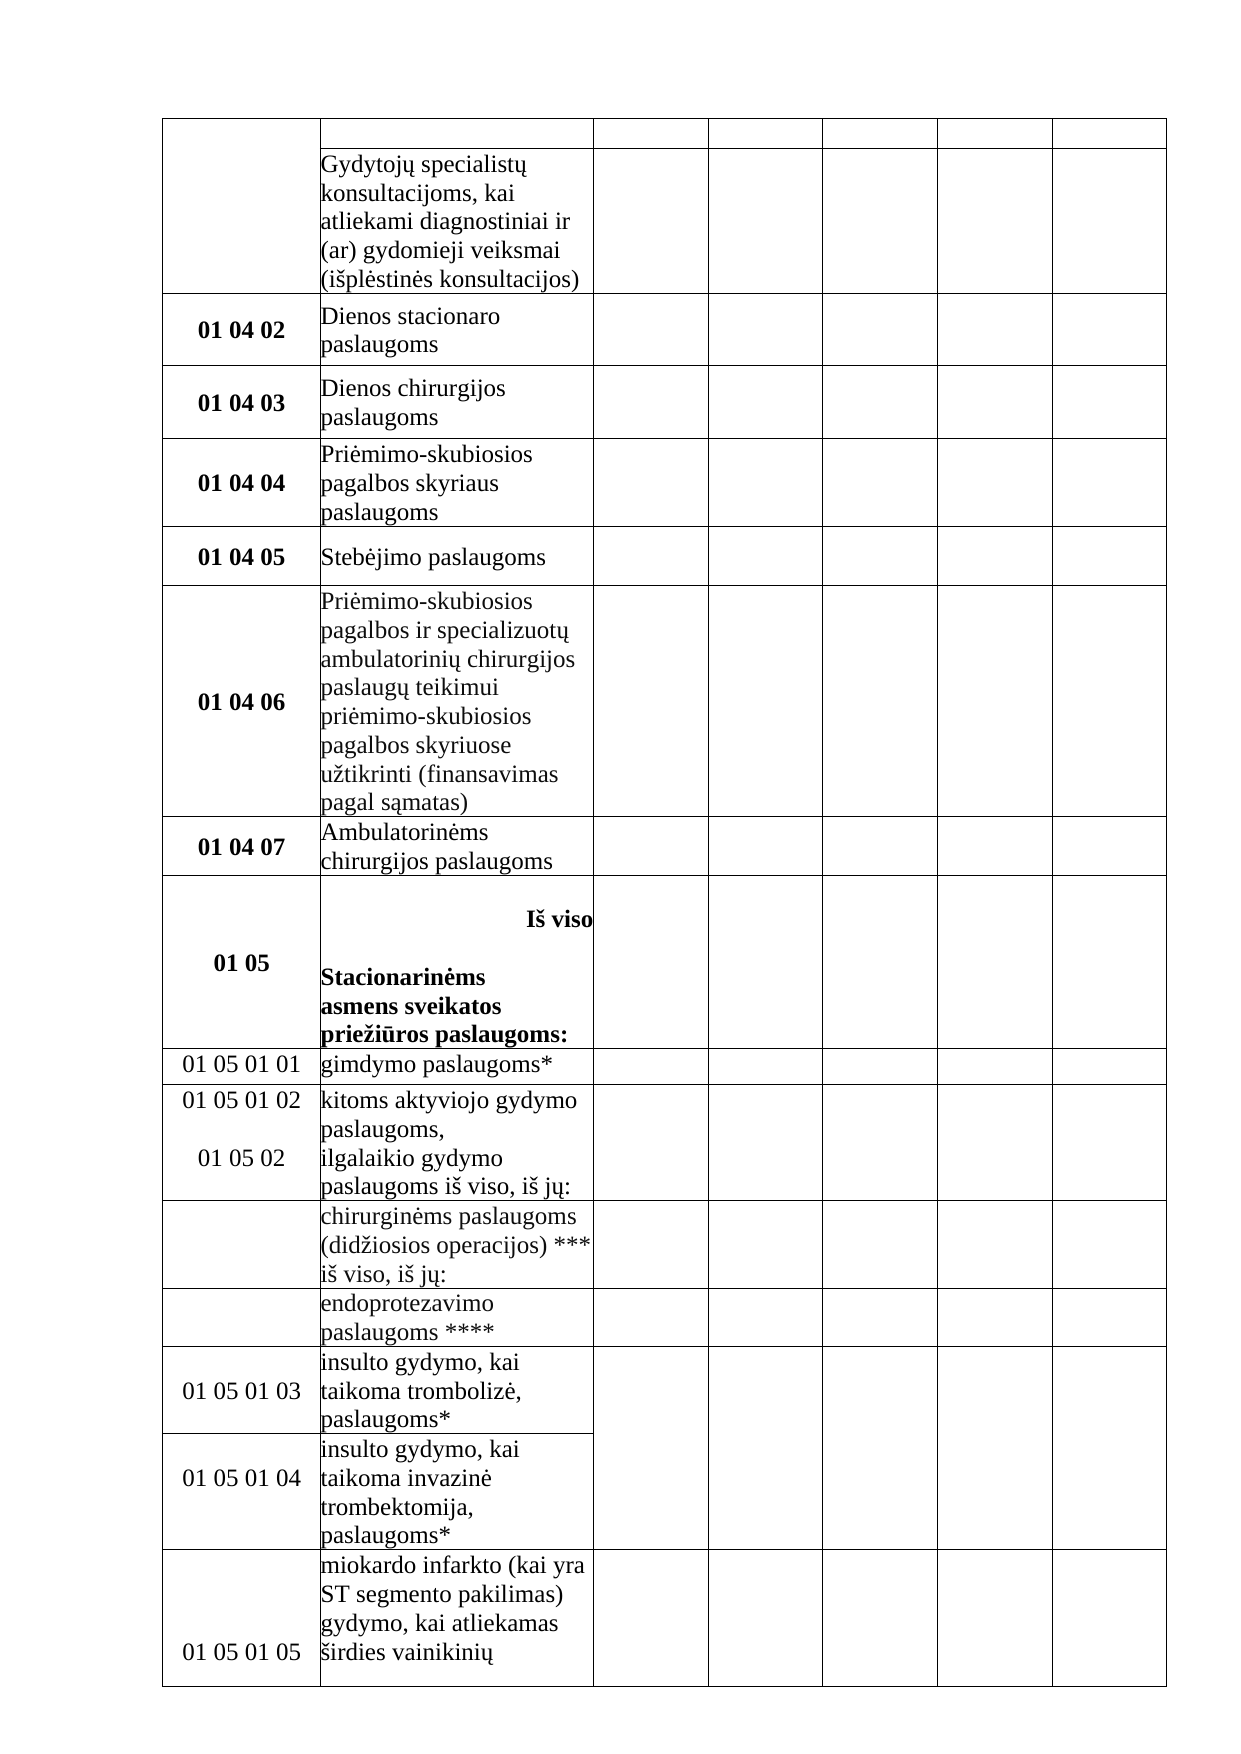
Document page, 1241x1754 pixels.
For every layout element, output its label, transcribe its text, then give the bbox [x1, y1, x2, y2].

table_cell [709, 1201, 822, 1287]
table_cell [594, 439, 708, 526]
table_cell [823, 1347, 937, 1549]
table_cell [938, 586, 1052, 816]
table_cell [938, 149, 1052, 293]
table_cell [321, 119, 593, 148]
table_cell [709, 876, 822, 1048]
table_cell [938, 1085, 1052, 1200]
table_cell 01 04 04 [163, 439, 320, 526]
table_cell [709, 294, 822, 365]
table_cell [1053, 876, 1166, 1048]
table_cell [594, 294, 708, 365]
table_cell [1053, 817, 1166, 875]
table_cell [938, 294, 1052, 365]
table_cell [594, 527, 708, 585]
table_cell [938, 119, 1052, 148]
table_cell [594, 1289, 708, 1346]
table_cell [709, 119, 822, 148]
table_cell [1053, 439, 1166, 526]
table_cell [823, 1289, 937, 1346]
table_cell Stebėjimo paslaugoms [321, 527, 593, 585]
table_cell [1053, 1049, 1166, 1084]
table_cell 01 04 06 [163, 586, 320, 816]
table_cell [938, 1550, 1052, 1686]
table_cell [1053, 1289, 1166, 1346]
table_cell [938, 366, 1052, 438]
table_cell [709, 1289, 822, 1346]
table_cell [938, 1201, 1052, 1287]
table_cell [709, 439, 822, 526]
table_cell [709, 586, 822, 816]
table_cell 01 05 01 05 [163, 1550, 320, 1686]
table_cell [823, 1550, 937, 1686]
table_cell [938, 527, 1052, 585]
table_cell [709, 366, 822, 438]
table_cell [594, 119, 708, 148]
table_cell [709, 817, 822, 875]
table_cell [594, 1201, 708, 1287]
table_cell [709, 527, 822, 585]
table_cell [1053, 527, 1166, 585]
table_cell [1053, 1550, 1166, 1686]
table_cell [594, 1347, 708, 1549]
table_cell 01 04 02 [163, 294, 320, 365]
table_cell [709, 1085, 822, 1200]
table_cell [594, 1550, 708, 1686]
table_cell [1053, 586, 1166, 816]
table_cell 01 05 01 04 [163, 1434, 320, 1549]
table_cell [938, 1049, 1052, 1084]
table_cell 01 05 01 01 [163, 1049, 320, 1084]
table_cell [823, 366, 937, 438]
table_cell chirurginėms paslaugoms (didžiosios operacijos) *** iš viso, iš jų: [321, 1201, 593, 1287]
table_cell [709, 1347, 822, 1549]
table_cell [594, 149, 708, 293]
table_cell [1053, 366, 1166, 438]
table_cell 01 04 03 [163, 366, 320, 438]
table_cell [1053, 149, 1166, 293]
table_cell 01 05 01 03 [163, 1347, 320, 1433]
table_cell [594, 366, 708, 438]
table_cell Dienos chirurgijos paslaugoms [321, 366, 593, 438]
table_cell [938, 439, 1052, 526]
table_cell [823, 527, 937, 585]
table_cell [823, 294, 937, 365]
table_cell [1053, 1347, 1166, 1549]
table_cell [823, 439, 937, 526]
table_cell [823, 1085, 937, 1200]
table_cell [823, 586, 937, 816]
table_cell Priėmimo-skubiosios pagalbos ir specializuotų ambulatorinių chirurgijos paslaugų teikimui priėmimo-skubiosios pagalbos skyriuose užtikrinti (finansavimas pagal sąmatas) [321, 586, 593, 816]
table_cell [1053, 1085, 1166, 1200]
table_cell [594, 1049, 708, 1084]
table_cell [1053, 1201, 1166, 1287]
table_cell [1053, 119, 1166, 148]
table_cell [709, 1550, 822, 1686]
table_cell kitoms aktyviojo gydymo paslaugoms, ilgalaikio gydymo paslaugoms iš viso, iš jų: [321, 1085, 593, 1200]
table_cell [823, 817, 937, 875]
table_cell miokardo infarkto (kai yra ST segmento pakilimas) gydymo, kai atliekamas širdies vainikinių [321, 1550, 593, 1686]
table_cell [594, 1085, 708, 1200]
table_cell gimdymo paslaugoms* [321, 1049, 593, 1084]
table_cell Ambulatorinėms chirurgijos paslaugoms [321, 817, 593, 875]
table_cell Gydytojų specialistų konsultacijoms, kai atliekami diagnostiniai ir (ar) gydomieji veiksmai (išplėstinės konsultacijos) [321, 149, 593, 293]
table_cell endoprotezavimo paslaugoms **** [321, 1289, 593, 1346]
table_cell [823, 149, 937, 293]
table_cell Iš viso Stacionarinėms asmens sveikatos priežiūros paslaugoms: [321, 876, 593, 1048]
table_cell insulto gydymo, kai taikoma trombolizė, paslaugoms* [321, 1347, 593, 1433]
table_cell [163, 1289, 320, 1346]
table_cell [709, 1049, 822, 1084]
table_cell [1053, 294, 1166, 365]
table_cell [594, 876, 708, 1048]
table_cell [163, 119, 320, 293]
table_cell insulto gydymo, kai taikoma invazinė trombektomija, paslaugoms* [321, 1434, 593, 1549]
table_cell [938, 817, 1052, 875]
table_cell [823, 1201, 937, 1287]
table_cell [163, 1201, 320, 1287]
table_cell [938, 876, 1052, 1048]
table_cell [938, 1289, 1052, 1346]
table_cell [594, 817, 708, 875]
table_cell 01 05 01 02 01 05 02 [163, 1085, 320, 1200]
table_cell [938, 1347, 1052, 1549]
table_cell 01 04 05 [163, 527, 320, 585]
table_cell 01 04 07 [163, 817, 320, 875]
table_cell 01 05 [163, 876, 320, 1048]
table_cell [709, 149, 822, 293]
table_cell [823, 876, 937, 1048]
table_cell [823, 119, 937, 148]
table_cell [823, 1049, 937, 1084]
table_cell [594, 586, 708, 816]
table_cell Dienos stacionaro paslaugoms [321, 294, 593, 365]
table_cell Priėmimo-skubiosios pagalbos skyriaus paslaugoms [321, 439, 593, 526]
